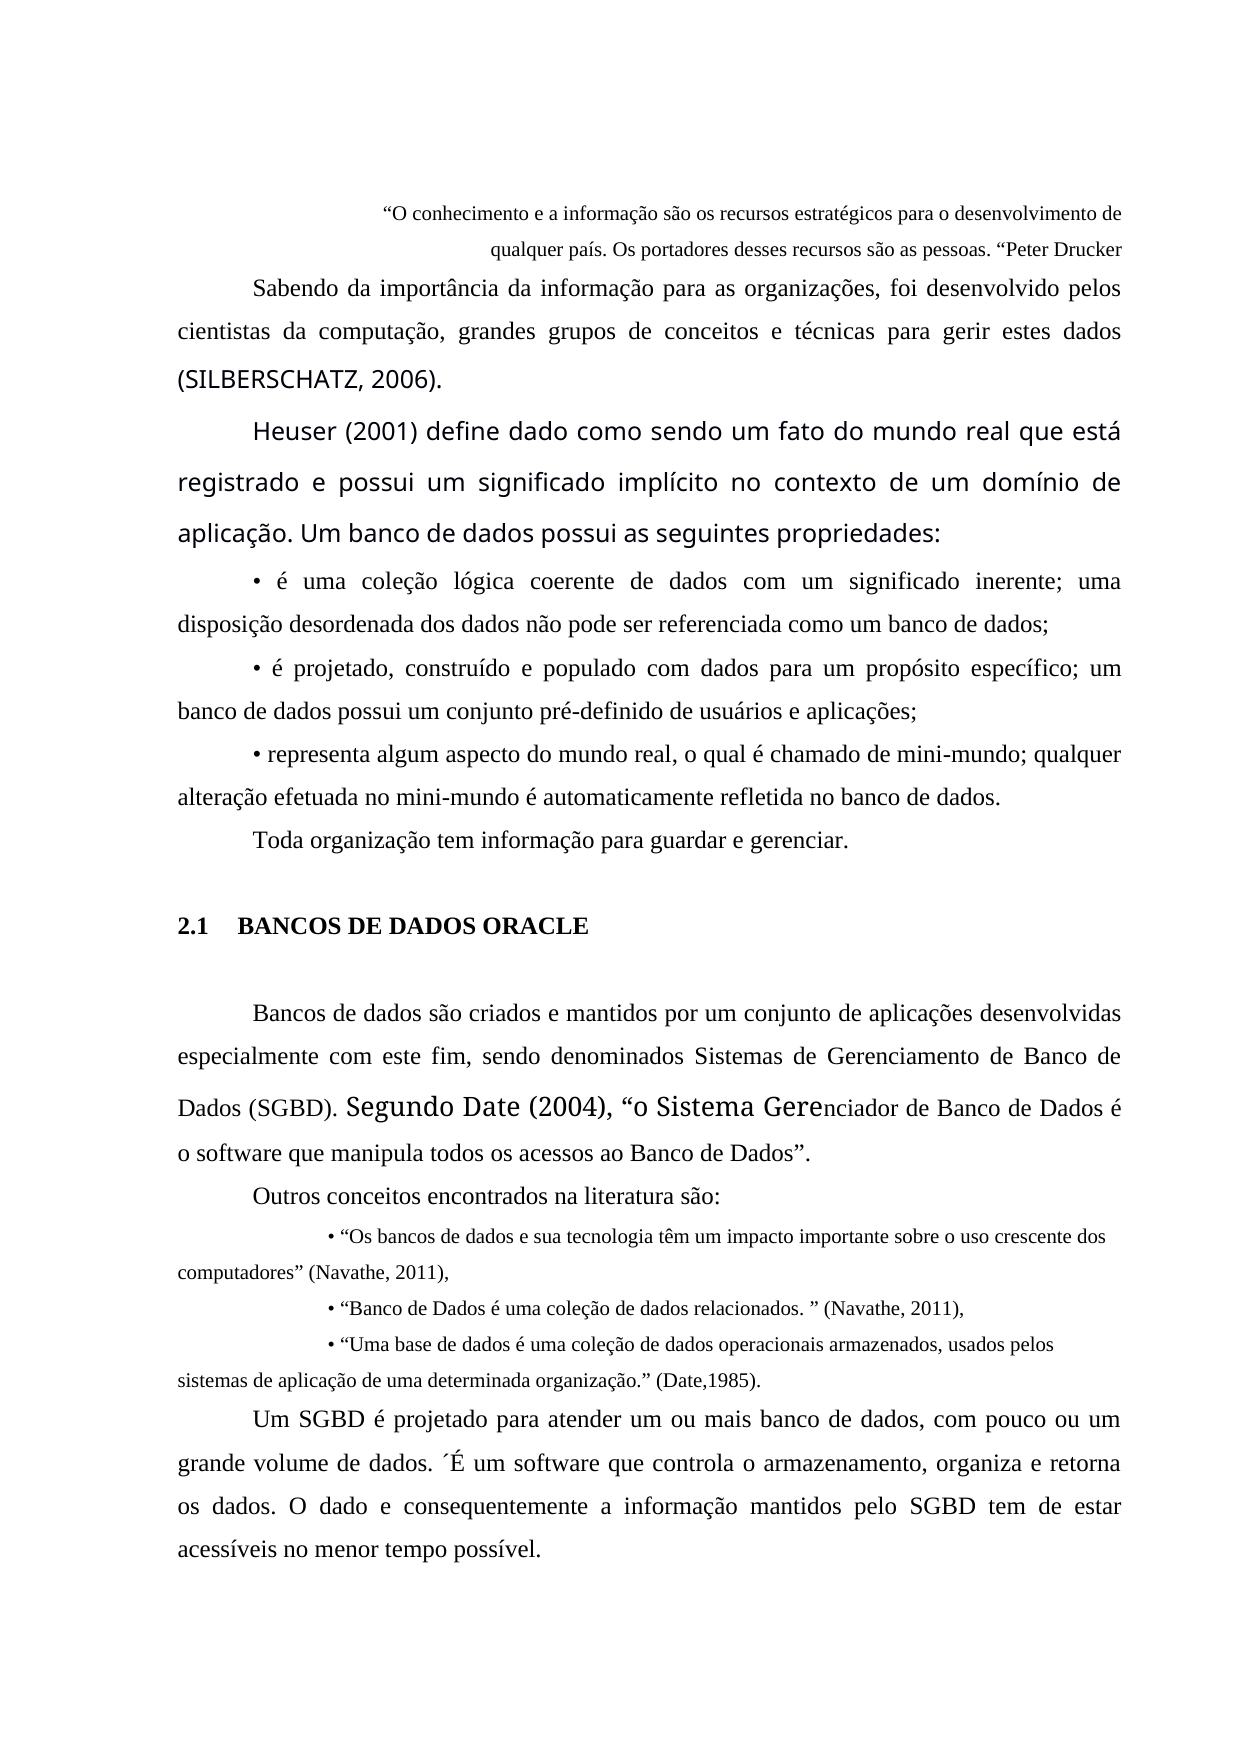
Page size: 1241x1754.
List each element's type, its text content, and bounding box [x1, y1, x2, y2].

subtitle BANCOS DE DADOS ORACLE [177, 911, 1122, 940]
text Bancos de dados são criados e mantidos por um conjunto de aplicações desenvolvidas especialmente com este fim, sendo denominados Sistemas de Gerenciamento de Banco de Dados (SGBD). Segundo Date (2004), “o Sistema Gerenciador de Banco de Dados é o software que manipula todos os acessos ao Banco de Dados”. [177, 998, 1122, 1167]
text • é uma coleção lógica coerente de dados com um significado inerente; uma disposição desordenada dos dados não pode ser referenciada como um banco de dados; [177, 566, 1122, 638]
text Sabendo da importância da informação para as organizações, foi desenvolvido pelos cientistas da computação, grandes grupos de conceitos e técnicas para gerir estes dados (SILBERSCHATZ, 2006). [177, 273, 1122, 396]
text “O conhecimento e a informação são os recursos estratégicos para o desenvolvimento de qualquer país. Os portadores desses recursos são as pessoas. “Peter Drucker [177, 201, 1122, 261]
text • representa algum aspecto do mundo real, o qual é chamado de mini-mundo; qualquer alteração efetuada no mini-mundo é automaticamente refletida no banco de dados. [177, 739, 1122, 811]
text • “Uma base de dados é uma coleção de dados operacionais armazenados, usados pelos sistemas de aplicação de uma determinada organização.” (Date,1985). [177, 1332, 1122, 1392]
text • é projetado, construído e populado com dados para um propósito específico; um banco de dados possui um conjunto pré-definido de usuários e aplicações; [177, 653, 1122, 724]
text • “Banco de Dados é uma coleção de dados relacionados. ” (Navathe, 2011), [177, 1296, 1122, 1320]
text Heuser (2001) define dado como sendo um fato do mundo real que está registrado e possui um significado implícito no contexto de um domínio de aplicação. Um banco de dados possui as seguintes propriedades: [177, 413, 1122, 549]
text Outros conceitos encontrados na literatura são: [177, 1181, 1122, 1210]
text Toda organização tem informação para guardar e gerenciar. [177, 825, 1122, 854]
text Um SGBD é projetado para atender um ou mais banco de dados, com pouco ou um grande volume de dados. ´É um software que controla o armazenamento, organiza e retorna os dados. O dado e consequentemente a informação mantidos pelo SGBD tem de estar acessíveis no menor tempo possível. [177, 1404, 1122, 1563]
text • “Os bancos de dados e sua tecnologia têm um impacto importante sobre o uso crescente dos computadores” (Navathe, 2011), [177, 1224, 1122, 1284]
